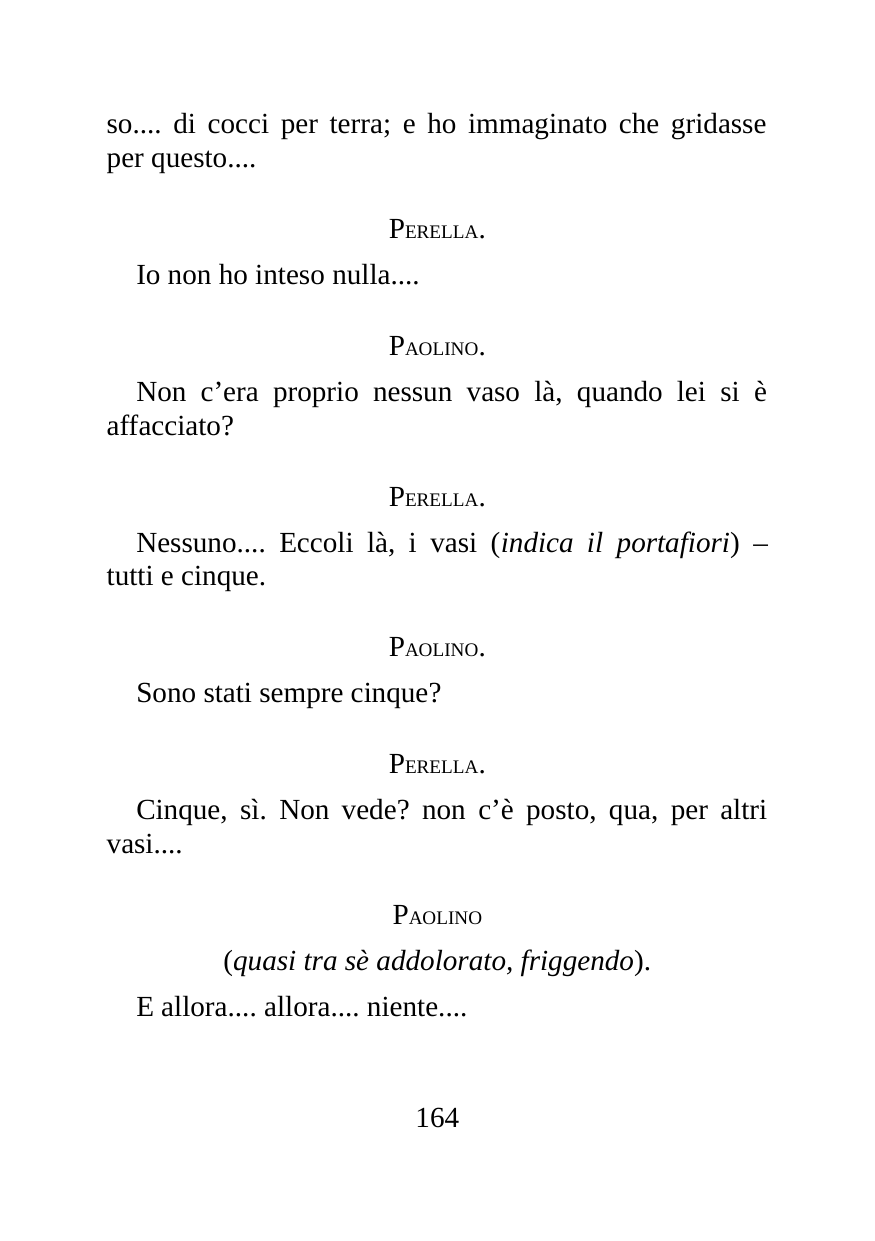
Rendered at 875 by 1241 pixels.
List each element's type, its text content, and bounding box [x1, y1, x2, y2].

text Paolino [106, 897, 768, 931]
text E allora.... allora.... niente.... [106, 989, 768, 1023]
text Paolino. [106, 629, 768, 663]
text Perella. [106, 746, 768, 780]
text Paolino. [106, 328, 768, 362]
text Non c’era proprio nessun vaso là, quando lei si è affacciato? [106, 374, 768, 441]
text (quasi tra sè addolorato, friggendo). [106, 943, 768, 977]
text Nessuno.... Eccoli là, i vasi (indica il portafiori) ‒ tutti e cinque. [106, 525, 768, 592]
text so.... di cocci per terra; e ho immaginato che gridasse per questo.... [106, 106, 768, 173]
text Sono stati sempre cinque? [106, 675, 768, 709]
text Perella. [106, 479, 768, 512]
text Io non ho inteso nulla.... [106, 257, 768, 291]
text Cinque, sì. Non vede? non c’è posto, qua, per altri vasi.... [106, 792, 768, 859]
text Perella. [106, 211, 768, 244]
